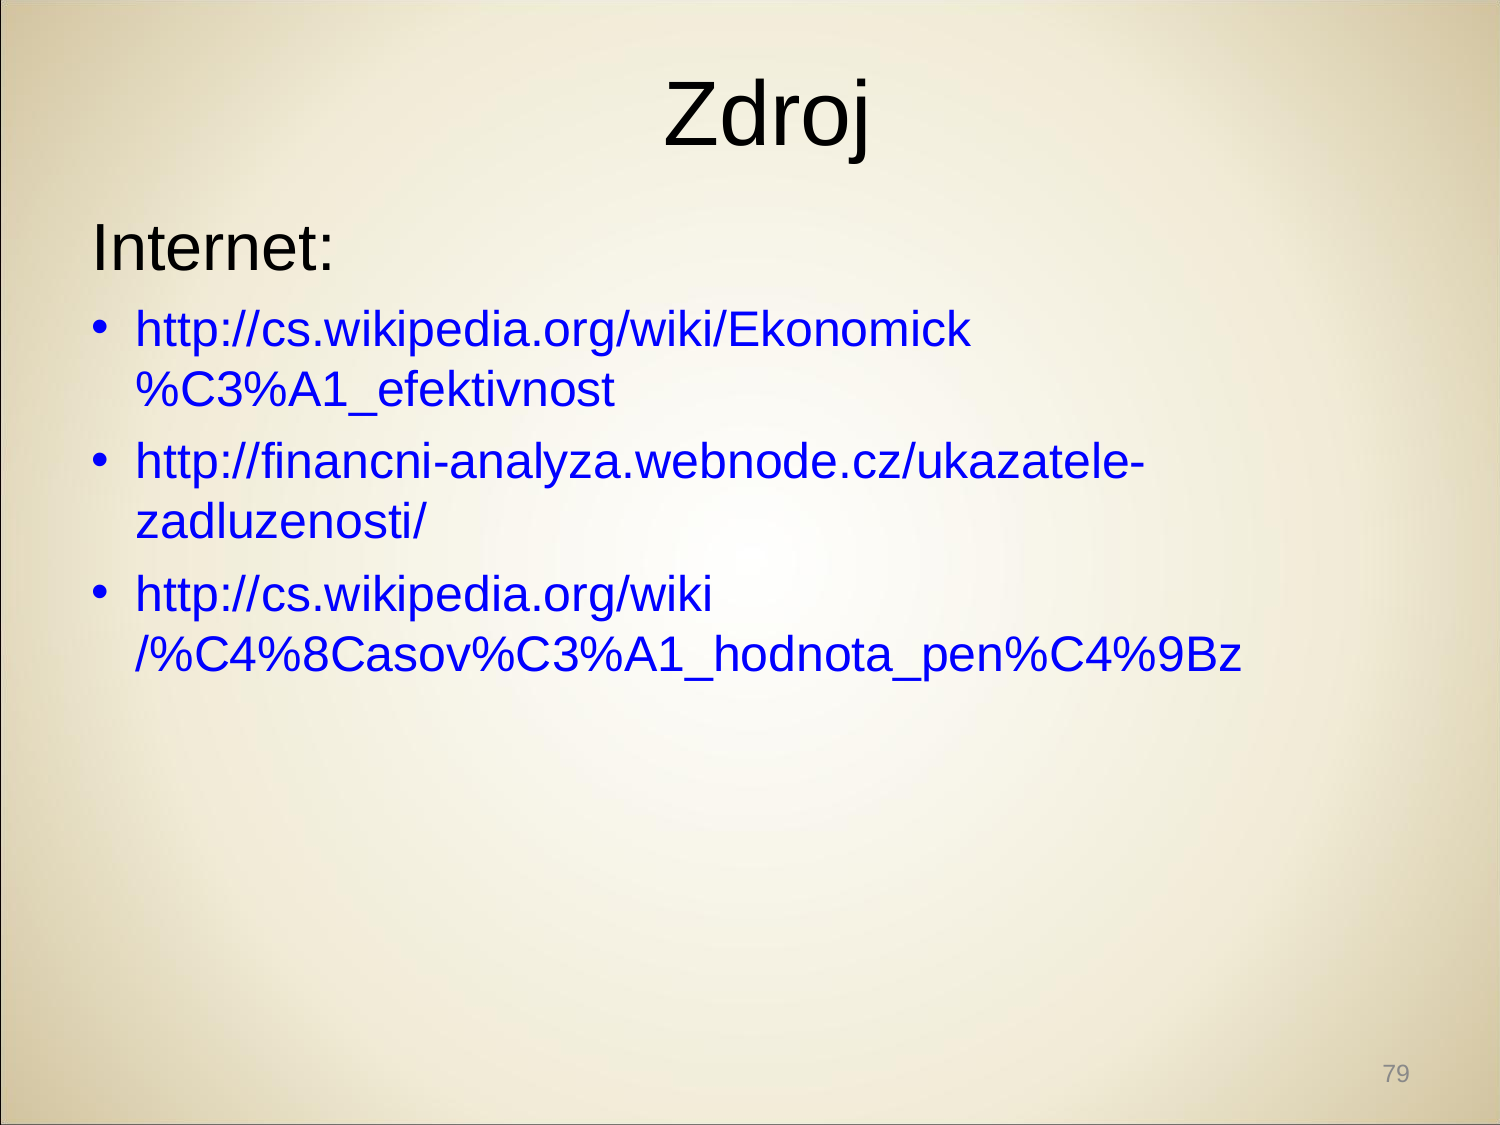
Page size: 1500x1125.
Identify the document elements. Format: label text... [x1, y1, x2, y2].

title Zdroj [75, 45, 1426, 173]
list Internet: http://cs.wikipedia.org/wiki/Ekonomick%C3%A1_efektivnost http://financni-analyza.webnode.cz/ukazatele-zadluzenosti/ http://cs.wikipedia.org/wiki/%C4%8Casov%C3%A1_hodnota_pen%C4%9Bz [76, 196, 1427, 1006]
text_box [1074, 1042, 1426, 1103]
picture [0, 0, 1500, 1125]
